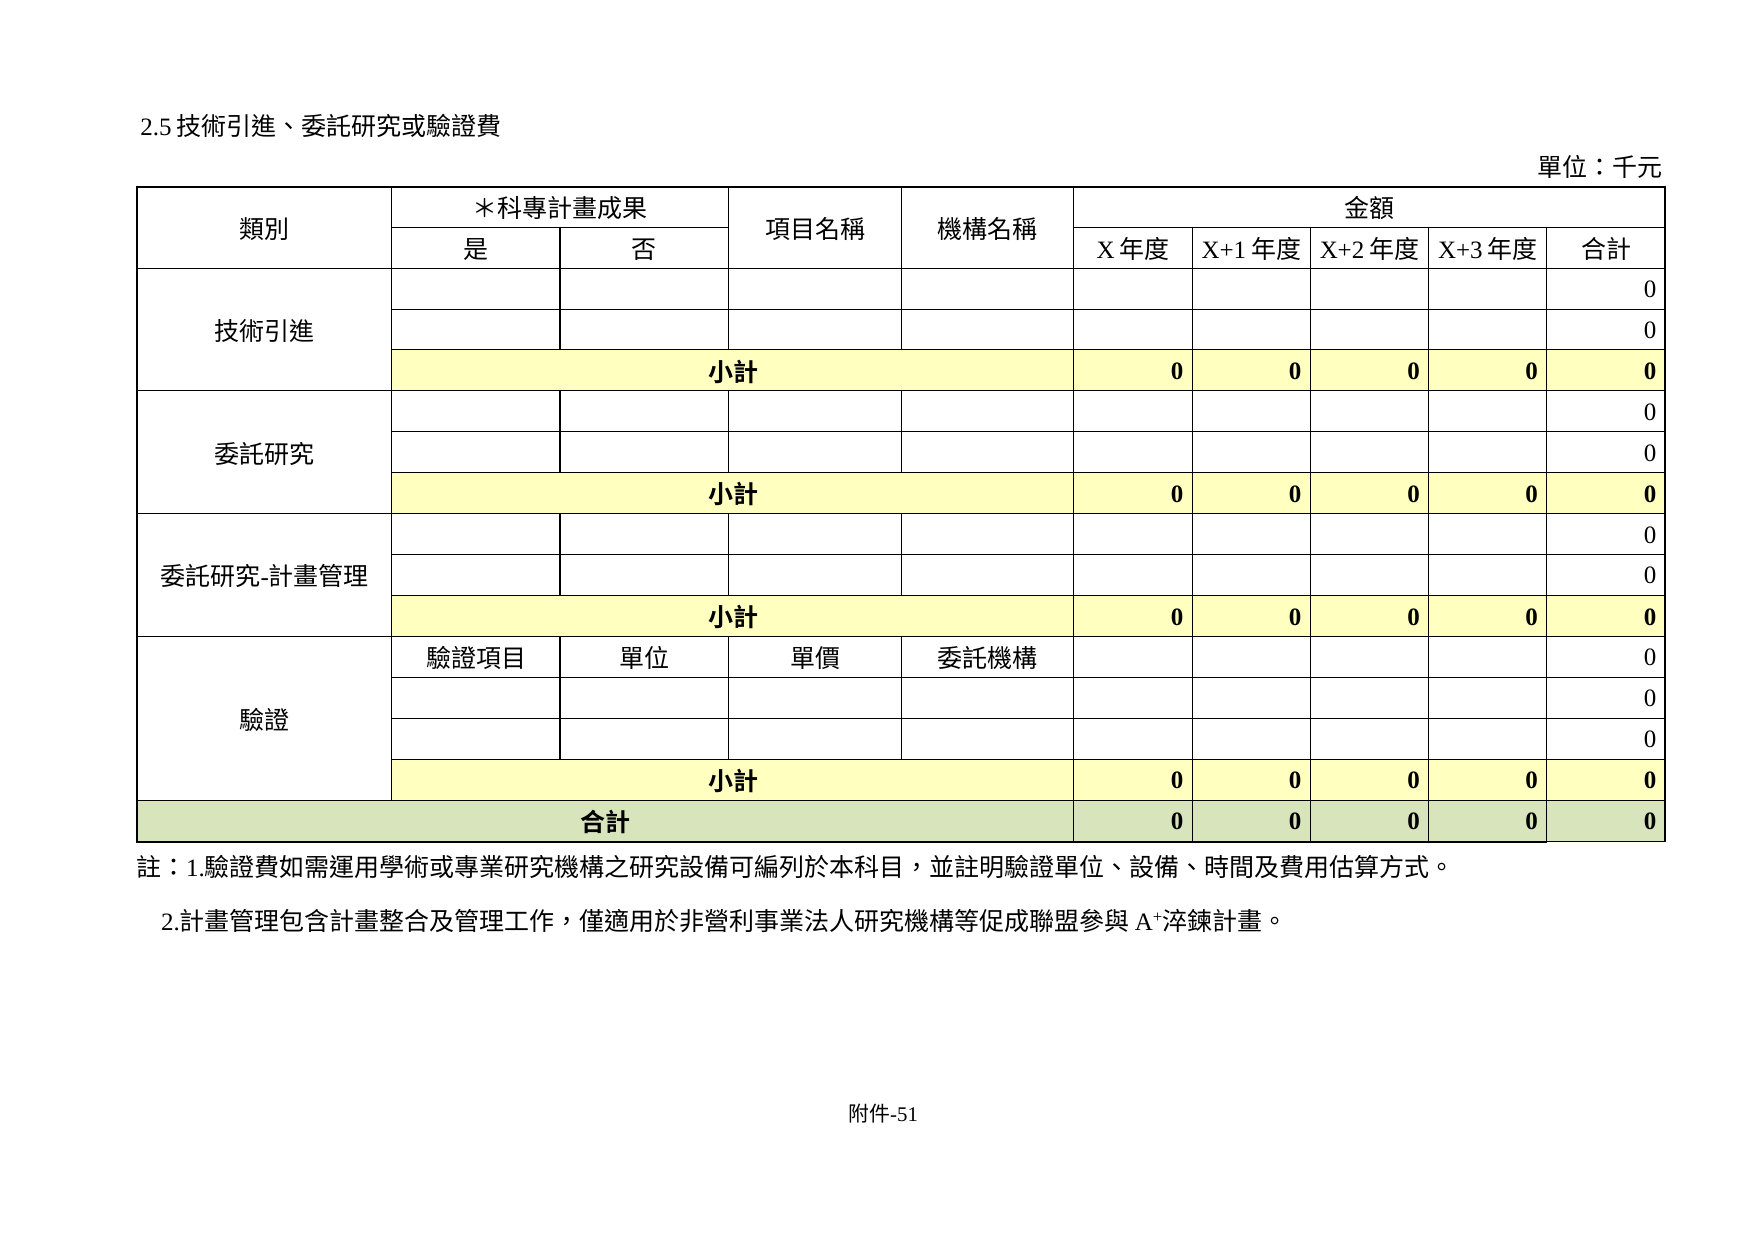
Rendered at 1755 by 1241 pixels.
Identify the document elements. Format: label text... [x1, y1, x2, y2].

table_cell 0 [1547, 719, 1664, 759]
table_cell [1193, 555, 1310, 595]
table_cell 0 [1547, 391, 1664, 431]
table_cell 金額 [1074, 188, 1664, 227]
table_cell [1193, 310, 1310, 349]
table_cell [392, 391, 559, 431]
table_cell [1311, 432, 1428, 472]
table_cell 0 [1547, 432, 1664, 472]
table_cell 0 [1547, 310, 1664, 349]
table_cell 0 [1193, 801, 1310, 841]
table_cell [561, 432, 728, 472]
table_cell 0 [1311, 801, 1428, 841]
table_cell [729, 678, 901, 718]
table_cell [1311, 310, 1428, 349]
table_cell [1074, 391, 1192, 431]
table_cell 小計 [392, 473, 1073, 513]
table_cell 0 [1074, 596, 1192, 636]
table_cell [561, 391, 728, 431]
table_cell [392, 555, 559, 595]
table_cell 是 [392, 228, 559, 267]
table_cell [561, 514, 728, 554]
table_cell [1193, 719, 1310, 759]
table_cell 技術引進 [138, 269, 391, 390]
table_cell 驗證項目 [392, 637, 559, 677]
table_cell [1074, 514, 1192, 554]
table_cell 單位：千元 [137, 145, 1665, 186]
table_cell ＊科專計畫成果 [392, 188, 728, 227]
table_cell 驗證 [138, 637, 391, 800]
table_cell [1429, 391, 1546, 431]
table_cell [1074, 637, 1192, 677]
table_cell [1311, 678, 1428, 718]
table_cell [729, 269, 901, 308]
table_cell 0 [1547, 637, 1664, 677]
table_cell 0 [1311, 596, 1428, 636]
table_cell [1311, 391, 1428, 431]
table_cell [561, 310, 728, 349]
table_cell 0 [1074, 473, 1192, 513]
table_cell 委託機構 [902, 637, 1073, 677]
table_cell [392, 310, 559, 349]
table_cell 0 [1311, 473, 1428, 513]
table_cell 0 [1193, 350, 1310, 390]
table_cell 小計 [392, 596, 1073, 636]
table_cell [729, 432, 901, 472]
table_cell 0 [1547, 350, 1664, 390]
table_cell 0 [1429, 350, 1546, 390]
table_cell [1429, 637, 1546, 677]
table_cell 0 [1547, 801, 1664, 841]
table_cell [729, 514, 901, 554]
table_cell [1429, 719, 1546, 759]
table_cell [1193, 432, 1310, 472]
table_cell 0 [1547, 596, 1664, 636]
table_cell [1311, 555, 1428, 595]
table_cell 0 [1547, 269, 1664, 308]
table_cell 0 [1429, 801, 1546, 841]
table_cell [561, 269, 728, 308]
table_cell 0 [1193, 596, 1310, 636]
table_cell [392, 514, 559, 554]
table_cell [1074, 719, 1192, 759]
table_cell 委託研究-計畫管理 [138, 514, 391, 636]
table_cell 0 [1311, 760, 1428, 800]
table_cell [1193, 678, 1310, 718]
table_cell 0 [1429, 596, 1546, 636]
table_cell [1429, 310, 1546, 349]
table_cell 0 [1547, 678, 1664, 718]
table_cell [729, 555, 901, 595]
table_cell 機構名稱 [902, 188, 1073, 267]
table_cell [1311, 637, 1428, 677]
table_cell [902, 310, 1073, 349]
table_cell [561, 678, 728, 718]
table_cell 合計 [138, 801, 1073, 841]
table_cell 0 [1547, 555, 1664, 595]
table_cell 0 [1429, 473, 1546, 513]
table_cell 0 [1429, 760, 1546, 800]
table_cell 項目名稱 [729, 188, 901, 267]
table_cell [1429, 678, 1546, 718]
table_cell [729, 310, 901, 349]
table_cell [1193, 514, 1310, 554]
table_cell [1429, 269, 1546, 308]
table_cell [902, 514, 1073, 554]
table_cell [1429, 514, 1546, 554]
table_cell [902, 432, 1073, 472]
table_cell 小計 [392, 350, 1073, 390]
table_cell [729, 719, 901, 759]
table_cell [1074, 269, 1192, 308]
table_cell [392, 269, 559, 308]
table_cell [1074, 678, 1192, 718]
table_cell [729, 391, 901, 431]
table_cell [1074, 432, 1192, 472]
table_cell [1429, 555, 1546, 595]
table_cell [1193, 391, 1310, 431]
table_cell [392, 719, 559, 759]
table_cell [1429, 432, 1546, 472]
table_cell 0 [1193, 760, 1310, 800]
table_cell [1074, 555, 1192, 595]
table_cell 0 [1074, 801, 1192, 841]
table_cell X+1年度 [1193, 228, 1310, 267]
table_cell 0 [1547, 473, 1664, 513]
table_cell 類別 [138, 188, 391, 267]
table_cell [392, 432, 559, 472]
table_cell [1074, 310, 1192, 349]
table_cell 0 [1547, 514, 1664, 554]
table_cell X+2年度 [1311, 228, 1428, 267]
table_cell [902, 719, 1073, 759]
table_cell [902, 555, 1073, 595]
table_cell 0 [1074, 350, 1192, 390]
table_cell [902, 269, 1073, 308]
text 2.計畫管理包含計畫整合及管理工作，僅適用於非營利事業法人研究機構等促成聯盟參與A+淬鍊計畫。 [136, 897, 1630, 938]
table_cell [1311, 719, 1428, 759]
table_cell [1193, 637, 1310, 677]
table_cell 0 [1311, 350, 1428, 390]
table_cell 0 [1074, 760, 1192, 800]
table_cell [1193, 269, 1310, 308]
table_cell 委託研究 [138, 391, 391, 513]
table_cell X+3年度 [1429, 228, 1546, 267]
table_cell 0 [1547, 760, 1664, 800]
table_cell X年度 [1074, 228, 1192, 267]
table_cell [561, 719, 728, 759]
table_cell 小計 [392, 760, 1073, 800]
table_cell 0 [1193, 473, 1310, 513]
table_cell [1311, 514, 1428, 554]
table_header 2.5技術引進、委託研究或驗證費 [137, 104, 1665, 145]
table_cell 單位 [561, 637, 728, 677]
table_cell [561, 555, 728, 595]
table_cell [902, 391, 1073, 431]
text 註：1.驗證費如需運用學術或專業研究機構之研究設備可編列於本科目，並註明驗證單位、設備、時間及費用估算方式。 [136, 843, 1630, 884]
table_cell 合計 [1547, 228, 1664, 267]
table_cell [392, 678, 559, 718]
table_cell 單價 [729, 637, 901, 677]
table_cell [1311, 269, 1428, 308]
table_cell [902, 678, 1073, 718]
table_cell 否 [561, 228, 728, 267]
